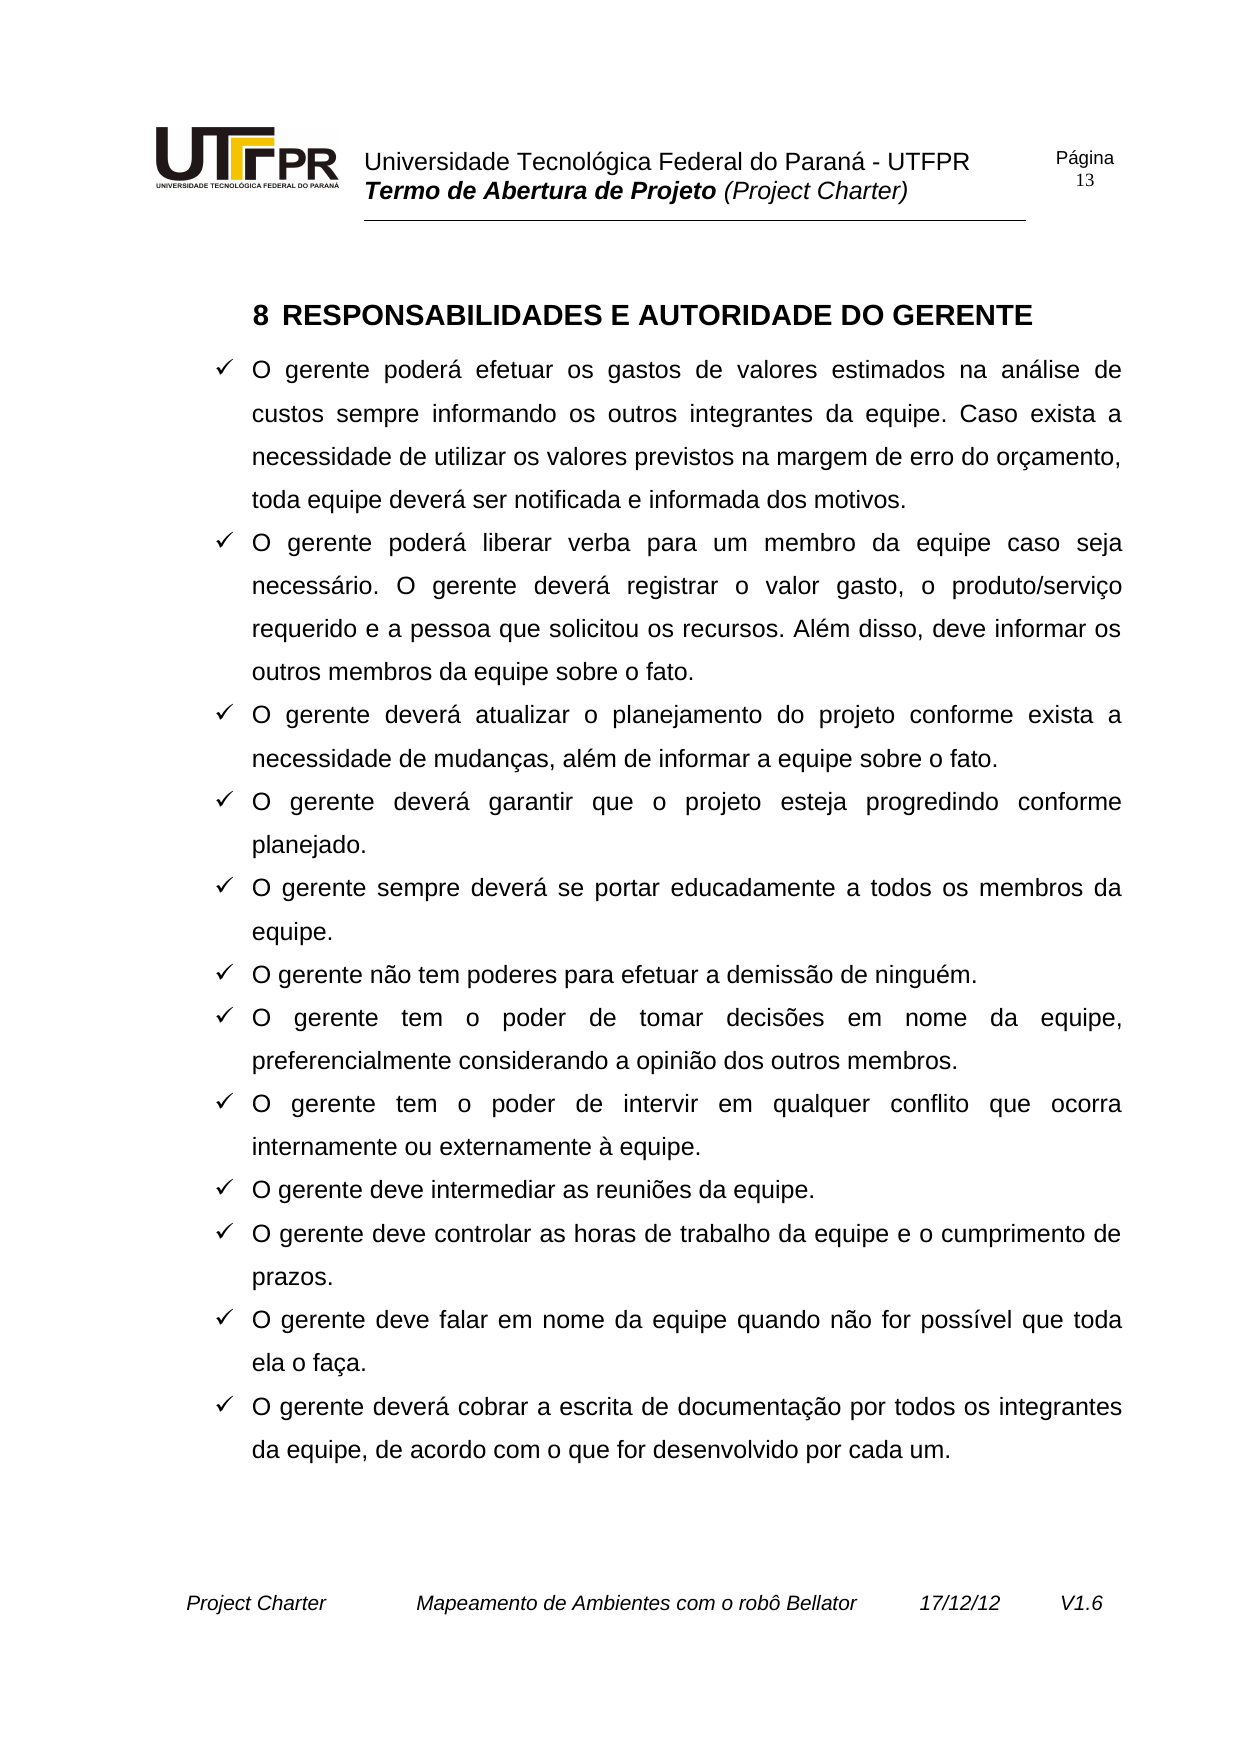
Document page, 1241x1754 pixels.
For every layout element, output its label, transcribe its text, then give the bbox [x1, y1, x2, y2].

list O gerente deve controlar as horas de trabalho da equipe e o cumprimento de prazos. [214, 1219, 1123, 1291]
list O gerente poderá efetuar os gastos de valores estimados na análise de custos sempre informando os outros integrantes da equipe. Caso exista a necessidade de utilizar os valores previstos na margem de erro do orçamento, toda equipe deverá ser notificada e informada dos motivos. [214, 355, 1123, 513]
list O gerente não tem poderes para efetuar a demissão de ninguém. [214, 959, 1123, 988]
list O gerente tem o poder de intervir em qualquer conflito que ocorra internamente ou externamente à equipe. [214, 1089, 1123, 1161]
list O gerente deverá garantir que o projeto esteja progredindo conforme planejado. [214, 787, 1123, 859]
list O gerente tem o poder de tomar decisões em nome da equipe, preferencialmente considerando a opinião dos outros membros. [214, 1003, 1123, 1075]
subtitle Responsabilidades e Autoridade do Gerente [236, 298, 1123, 331]
list O gerente deverá cobrar a escrita de documentação por todos os integrantes da equipe, de acordo com o que for desenvolvido por cada um. [214, 1391, 1123, 1463]
list O gerente deve falar em nome da equipe quando não for possível que toda ela o faça. [214, 1305, 1123, 1377]
list O gerente deverá atualizar o planejamento do projeto conforme exista a necessidade de mudanças, além de informar a equipe sobre o fato. [214, 701, 1123, 772]
list O gerente sempre deverá se portar educadamente a todos os membros da equipe. [214, 873, 1123, 945]
picture [155, 127, 339, 189]
list O gerente poderá liberar verba para um membro da equipe caso seja necessário. O gerente deverá registrar o valor gasto, o produto/serviço requerido e a pessoa que solicitou os recursos. Além disso, deve informar os outros membros da equipe sobre o fato. [214, 528, 1123, 686]
list O gerente deve intermediar as reuniões da equipe. [214, 1176, 1123, 1204]
